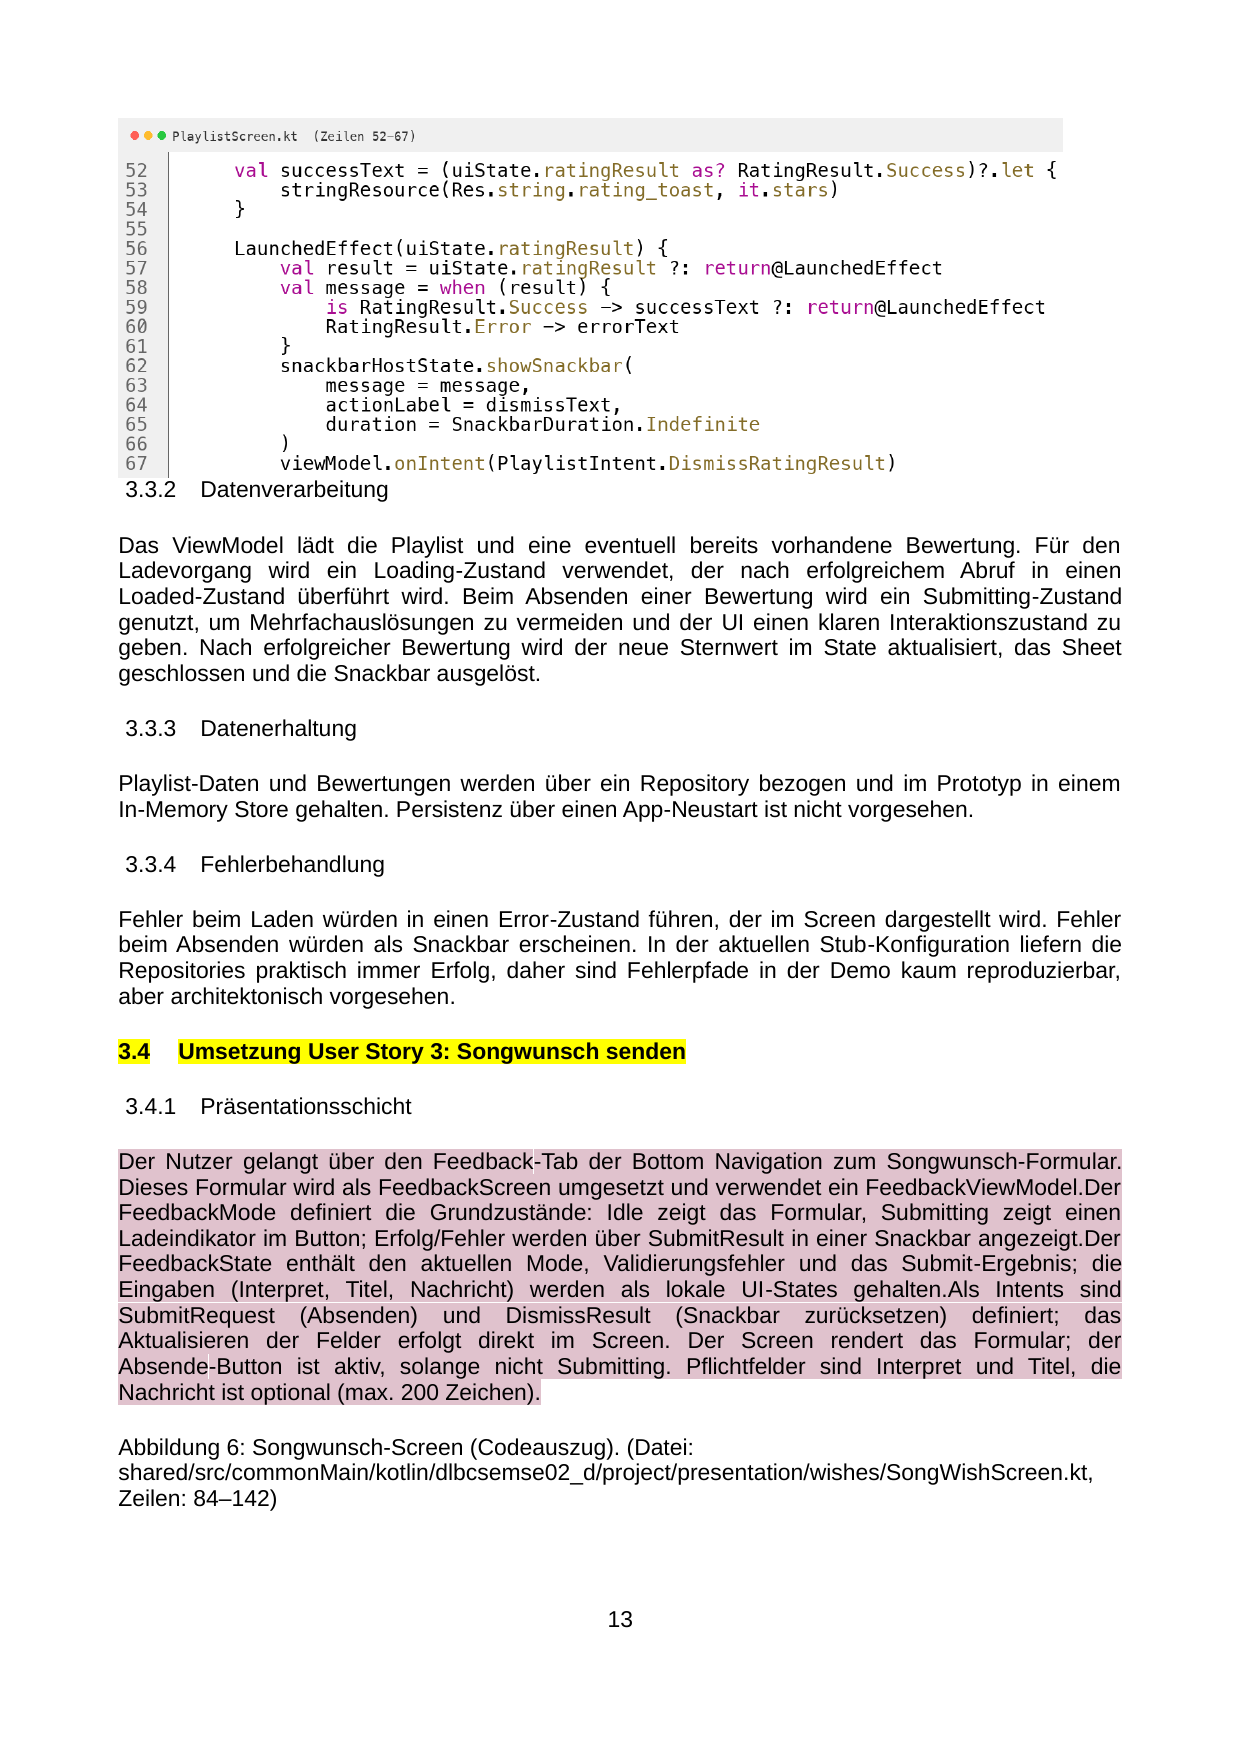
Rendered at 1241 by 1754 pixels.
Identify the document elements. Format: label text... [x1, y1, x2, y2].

text Das ViewModel lädt die Playlist und eine eventuell bereits vorhandene Bewertung. Für den Ladevorgang wird ein Loading‑Zustand verwendet, der nach erfolgreichem Abruf in einen Loaded‑Zustand überführt wird. Beim Absenden einer Bewertung wird ein Submitting‑Zustand genutzt, um Mehrfachauslösungen zu vermeiden und der UI einen klaren Interaktionszustand zu geben. Nach erfolgreicher Bewertung wird der neue Sternwert im State aktualisiert, das Sheet geschlossen und die Snackbar ausgelöst. [118, 532, 1122, 686]
text Abbildung 6: Songwunsch‑Screen (Codeauszug). (Datei: shared/src/commonMain/kotlin/dlbcsemse02_d/project/presentation/wishes/SongWishScreen.kt, Zeilen: 84–142) [118, 1434, 1122, 1511]
subtitle Umsetzung User Story 3: Songwunsch senden [118, 1038, 1122, 1064]
subtitle Datenerhaltung [125, 716, 1122, 741]
text Der Nutzer gelangt über den Feedback‑Tab der Bottom Navigation zum Songwunsch‑Formular. Dieses Formular wird als FeedbackScreen umgesetzt und verwendet ein FeedbackViewModel.Der FeedbackMode definiert die Grundzustände: Idle zeigt das Formular, Submitting zeigt einen Ladeindikator im Button; Erfolg/Fehler werden über SubmitResult in einer Snackbar angezeigt.Der FeedbackState enthält den aktuellen Mode, Validierungsfehler und das Submit‑Ergebnis; die Eingaben (Interpret, Titel, Nachricht) werden als lokale UI‑States gehalten.Als Intents sind SubmitRequest (Absenden) und DismissResult (Snackbar zurücksetzen) definiert; das Aktualisieren der Felder erfolgt direkt im Screen. Der Screen rendert das Formular; der Absende‑Button ist aktiv, solange nicht Submitting. Pflichtfelder sind Interpret und Titel, die Nachricht ist optional (max. 200 Zeichen). [118, 1149, 1122, 1405]
subtitle Fehlerbehandlung [125, 851, 1122, 877]
subtitle Präsentationsschicht [125, 1093, 1122, 1119]
text Playlist‑Daten und Bewertungen werden über ein Repository bezogen und im Prototyp in einem In‑Memory Store gehalten. Persistenz über einen App‑Neustart ist nicht vorgesehen. [118, 771, 1122, 822]
picture [118, 118, 1063, 478]
text Fehler beim Laden würden in einen Error‑Zustand führen, der im Screen dargestellt wird. Fehler beim Absenden würden als Snackbar erscheinen. In der aktuellen Stub‑Konfiguration liefern die Repositories praktisch immer Erfolg, daher sind Fehlerpfade in der Demo kaum reproduzierbar, aber architektonisch vorgesehen. [118, 906, 1122, 1009]
subtitle Datenverarbeitung [125, 477, 1122, 503]
